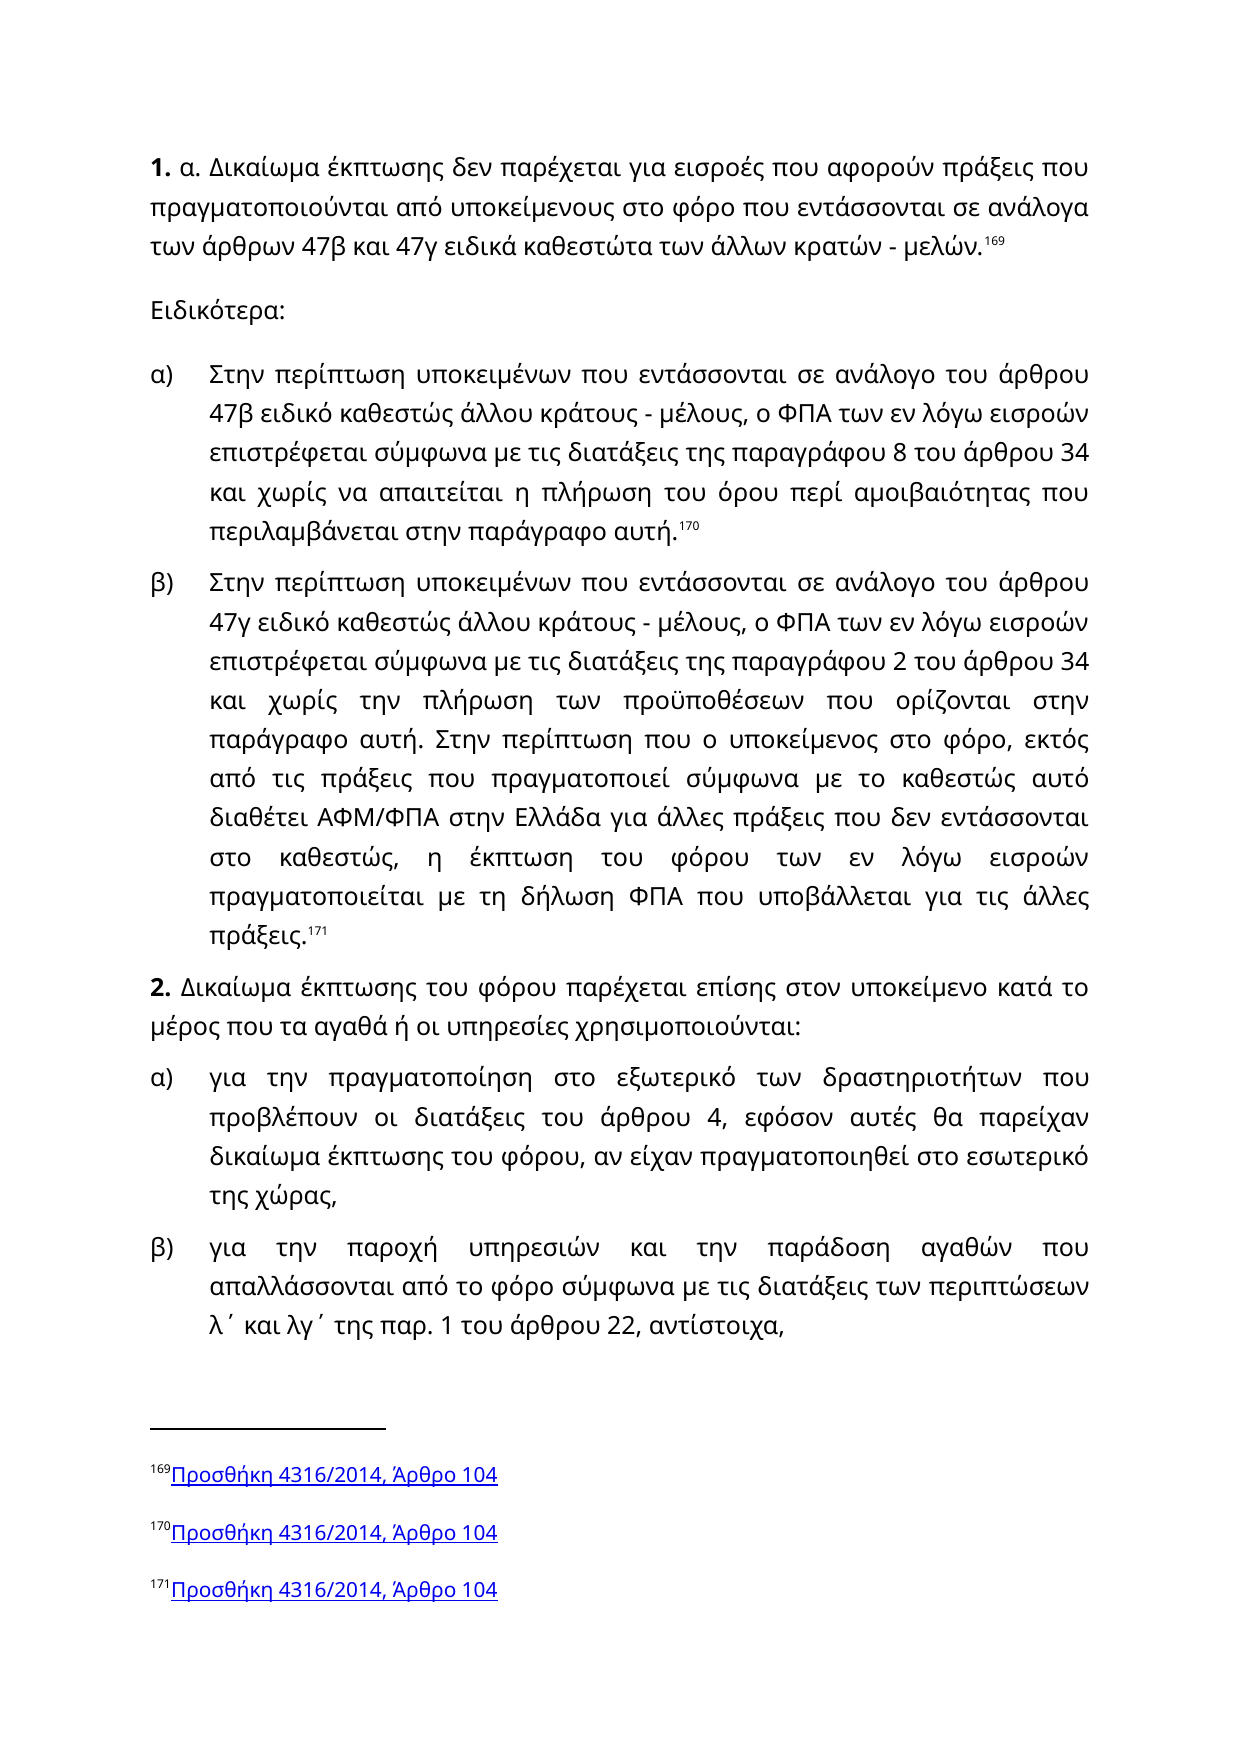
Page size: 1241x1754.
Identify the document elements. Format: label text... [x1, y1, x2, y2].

text 2. Δικαίωμα έκπτωσης του φόρου παρέχεται επίσης στον υποκείμενο κατά το μέρος που τα αγαθά ή οι υπηρεσίες χρησιμοποιούνται: [150, 969, 1090, 1042]
text Προσθήκη 4316/2014, Άρθρο 104 [150, 1518, 1090, 1546]
list α) για την πραγματοποίηση στο εξωτερικό των δραστηριοτήτων που προβλέπουν οι διατάξεις του άρθρου 4, εφόσον αυτές θα παρείχαν δικαίωμα έκπτωσης του φόρου, αν είχαν πραγματοποιηθεί στο εσωτερικό της χώρας, [150, 1060, 1090, 1212]
list β) Στην περίπτωση υποκειμένων που εντάσσονται σε ανάλογο του άρθρου 47γ ειδικό καθεστώς άλλου κράτους - μέλους, ο ΦΠΑ των εν λόγω εισροών επιστρέφεται σύμφωνα με τις διατάξεις της παραγράφου 2 του άρθρου 34 και χωρίς την πλήρωση των προϋποθέσεων που ορίζονται στην παράγραφο αυτή. Στην περίπτωση που ο υποκείμενος στο φόρο, εκτός από τις πράξεις που πραγματοποιεί σύμφωνα με το καθεστώς αυτό διαθέτει ΑΦΜ/ΦΠΑ στην Ελλάδα για άλλες πράξεις που δεν εντάσσονται στο καθεστώς, η έκπτωση του φόρου των εν λόγω εισροών πραγματοποιείται με τη δήλωση ΦΠΑ που υποβάλλεται για τις άλλες πράξεις. [150, 565, 1090, 952]
text Ειδικότερα: [150, 292, 1090, 327]
text Προσθήκη 4316/2014, Άρθρο 104 [150, 1460, 1090, 1489]
list α) Στην περίπτωση υποκειμένων που εντάσσονται σε ανάλογο του άρθρου 47β ειδικό καθεστώς άλλου κράτους - μέλους, ο ΦΠΑ των εν λόγω εισροών επιστρέφεται σύμφωνα με τις διατάξεις της παραγράφου 8 του άρθρου 34 και χωρίς να απαιτείται η πλήρωση του όρου περί αμοιβαιότητας που περιλαμβάνεται στην παράγραφο αυτή. [150, 357, 1090, 547]
list β) για την παροχή υπηρεσιών και την παράδοση αγαθών που απαλλάσσονται από το φόρο σύμφωνα με τις διατάξεις των περιπτώσεων λ΄ και λγ΄ της παρ. 1 του άρθρου 22, αντίστοιχα, [150, 1229, 1090, 1342]
text 1. α. Δικαίωμα έκπτωσης δεν παρέχεται για εισροές που αφορούν πράξεις που πραγματοποιούνται από υποκείμενους στο φόρο που εντάσσονται σε ανάλογα των άρθρων 47β και 47γ ειδικά καθεστώτα των άλλων κρατών - μελών. [150, 150, 1090, 262]
text Προσθήκη 4316/2014, Άρθρο 104 [150, 1576, 1090, 1604]
